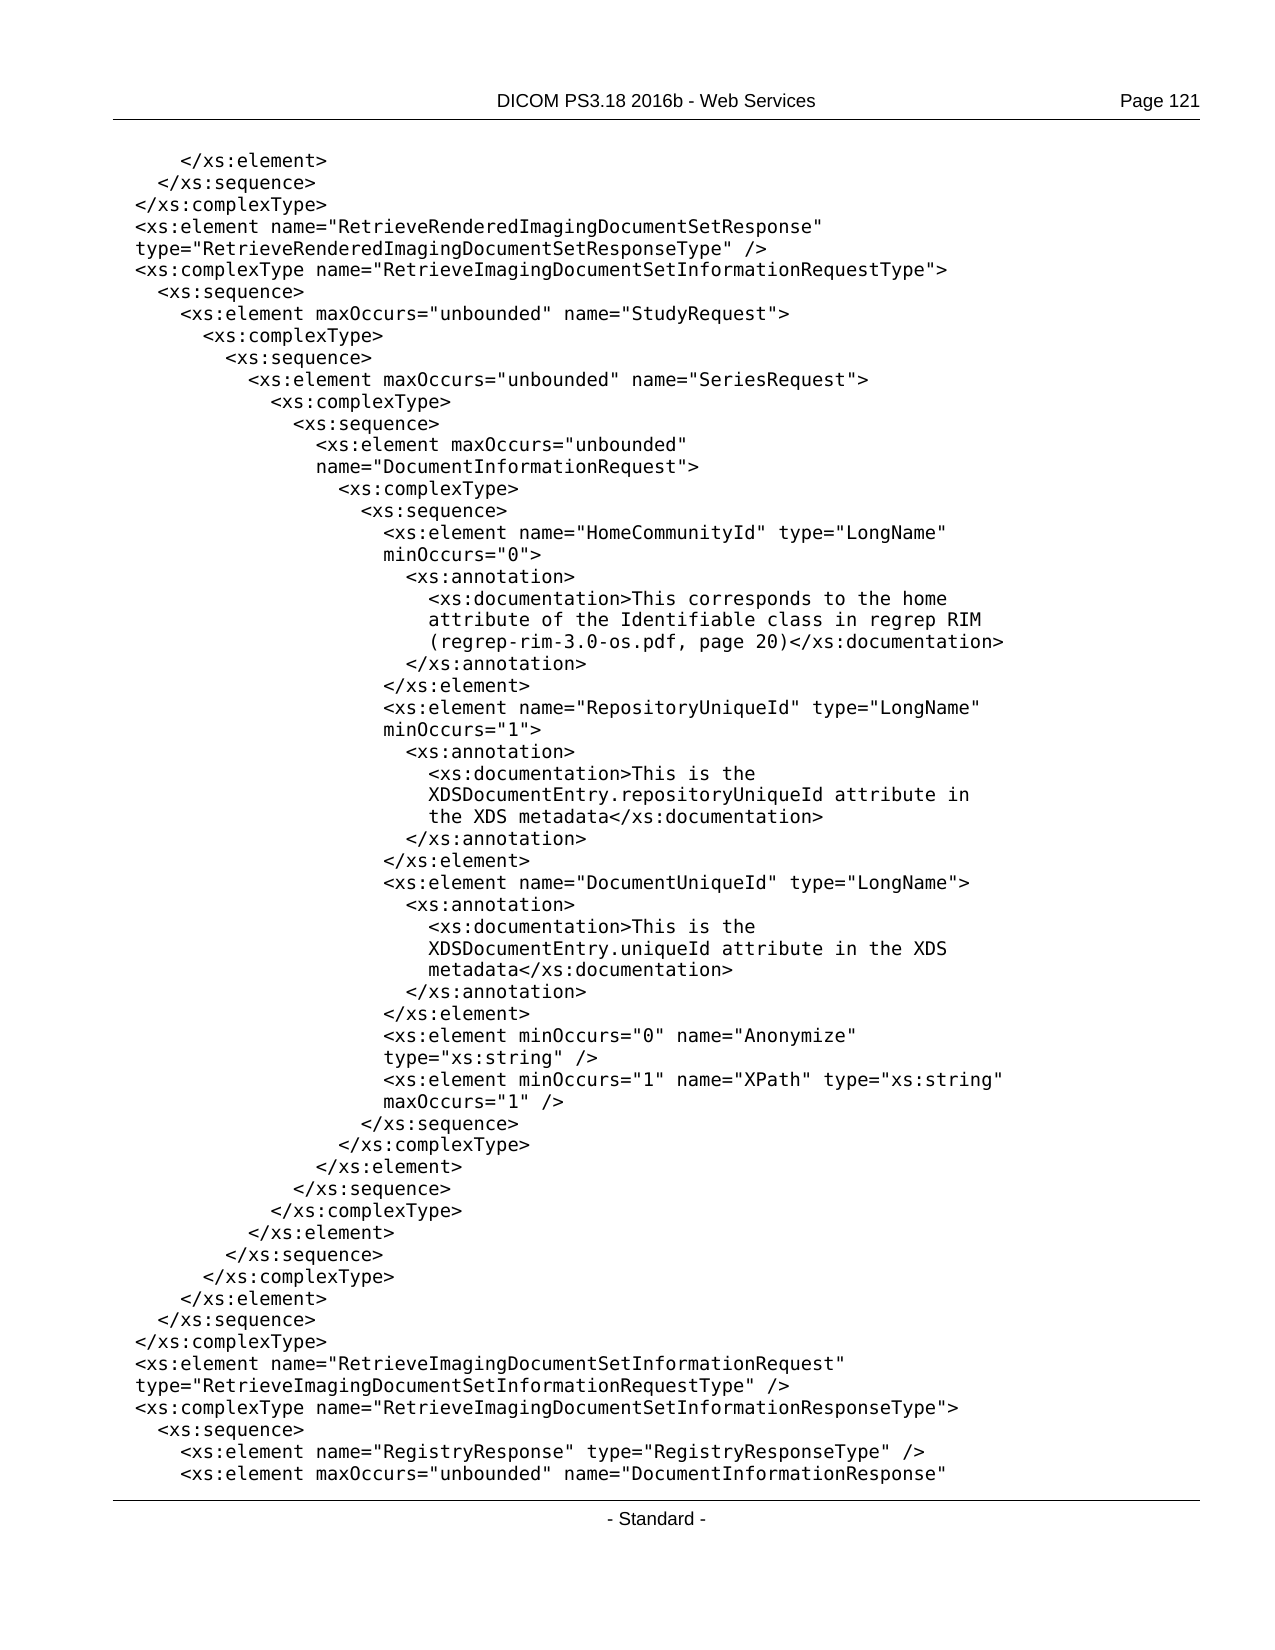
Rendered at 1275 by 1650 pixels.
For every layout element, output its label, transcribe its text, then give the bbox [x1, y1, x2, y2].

text </xs:element> </xs:sequence> </xs:complexType> <xs:element name="RetrieveRenderedImagingDocumentSetResponse" type="RetrieveRenderedImagingDocumentSetResponseType" /> <xs:complexType name="RetrieveImagingDocumentSetInformationRequestType"> <xs:sequence> <xs:element maxOccurs="unbounded" name="StudyRequest"> <xs:complexType> <xs:sequence> <xs:element maxOccurs="unbounded" name="SeriesRequest"> <xs:complexType> <xs:sequence> <xs:element maxOccurs="unbounded" name="DocumentInformationRequest"> <xs:complexType> <xs:sequence> <xs:element name="HomeCommunityId" type="LongName" minOccurs="0"> <xs:annotation> <xs:documentation>This corresponds to the home attribute of the Identifiable class in regrep RIM (regrep-rim-3.0-os.pdf, page 20)</xs:documentation> </xs:annotation> </xs:element> <xs:element name="RepositoryUniqueId" type="LongName" minOccurs="1"> <xs:annotation> <xs:documentation>This is the XDSDocumentEntry.repositoryUniqueId attribute in the XDS metadata</xs:documentation> </xs:annotation> </xs:element> <xs:element name="DocumentUniqueId" type="LongName"> <xs:annotation> <xs:documentation>This is the XDSDocumentEntry.uniqueId attribute in the XDS metadata</xs:documentation> </xs:annotation> </xs:element> <xs:element minOccurs="0" name="Anonymize" type="xs:string" /> <xs:element minOccurs="1" name="XPath" type="xs:string" maxOccurs="1" /> </xs:sequence> </xs:complexType> </xs:element> </xs:sequence> </xs:complexType> </xs:element> </xs:sequence> </xs:complexType> </xs:element> </xs:sequence> </xs:complexType> <xs:element name="RetrieveImagingDocumentSetInformationRequest" type="RetrieveImagingDocumentSetInformationRequestType" /> <xs:complexType name="RetrieveImagingDocumentSetInformationResponseType"> <xs:sequence> <xs:element name="RegistryResponse" type="RegistryResponseType" /> <xs:element maxOccurs="unbounded" name="DocumentInformationResponse" [112, 150, 1200, 1484]
